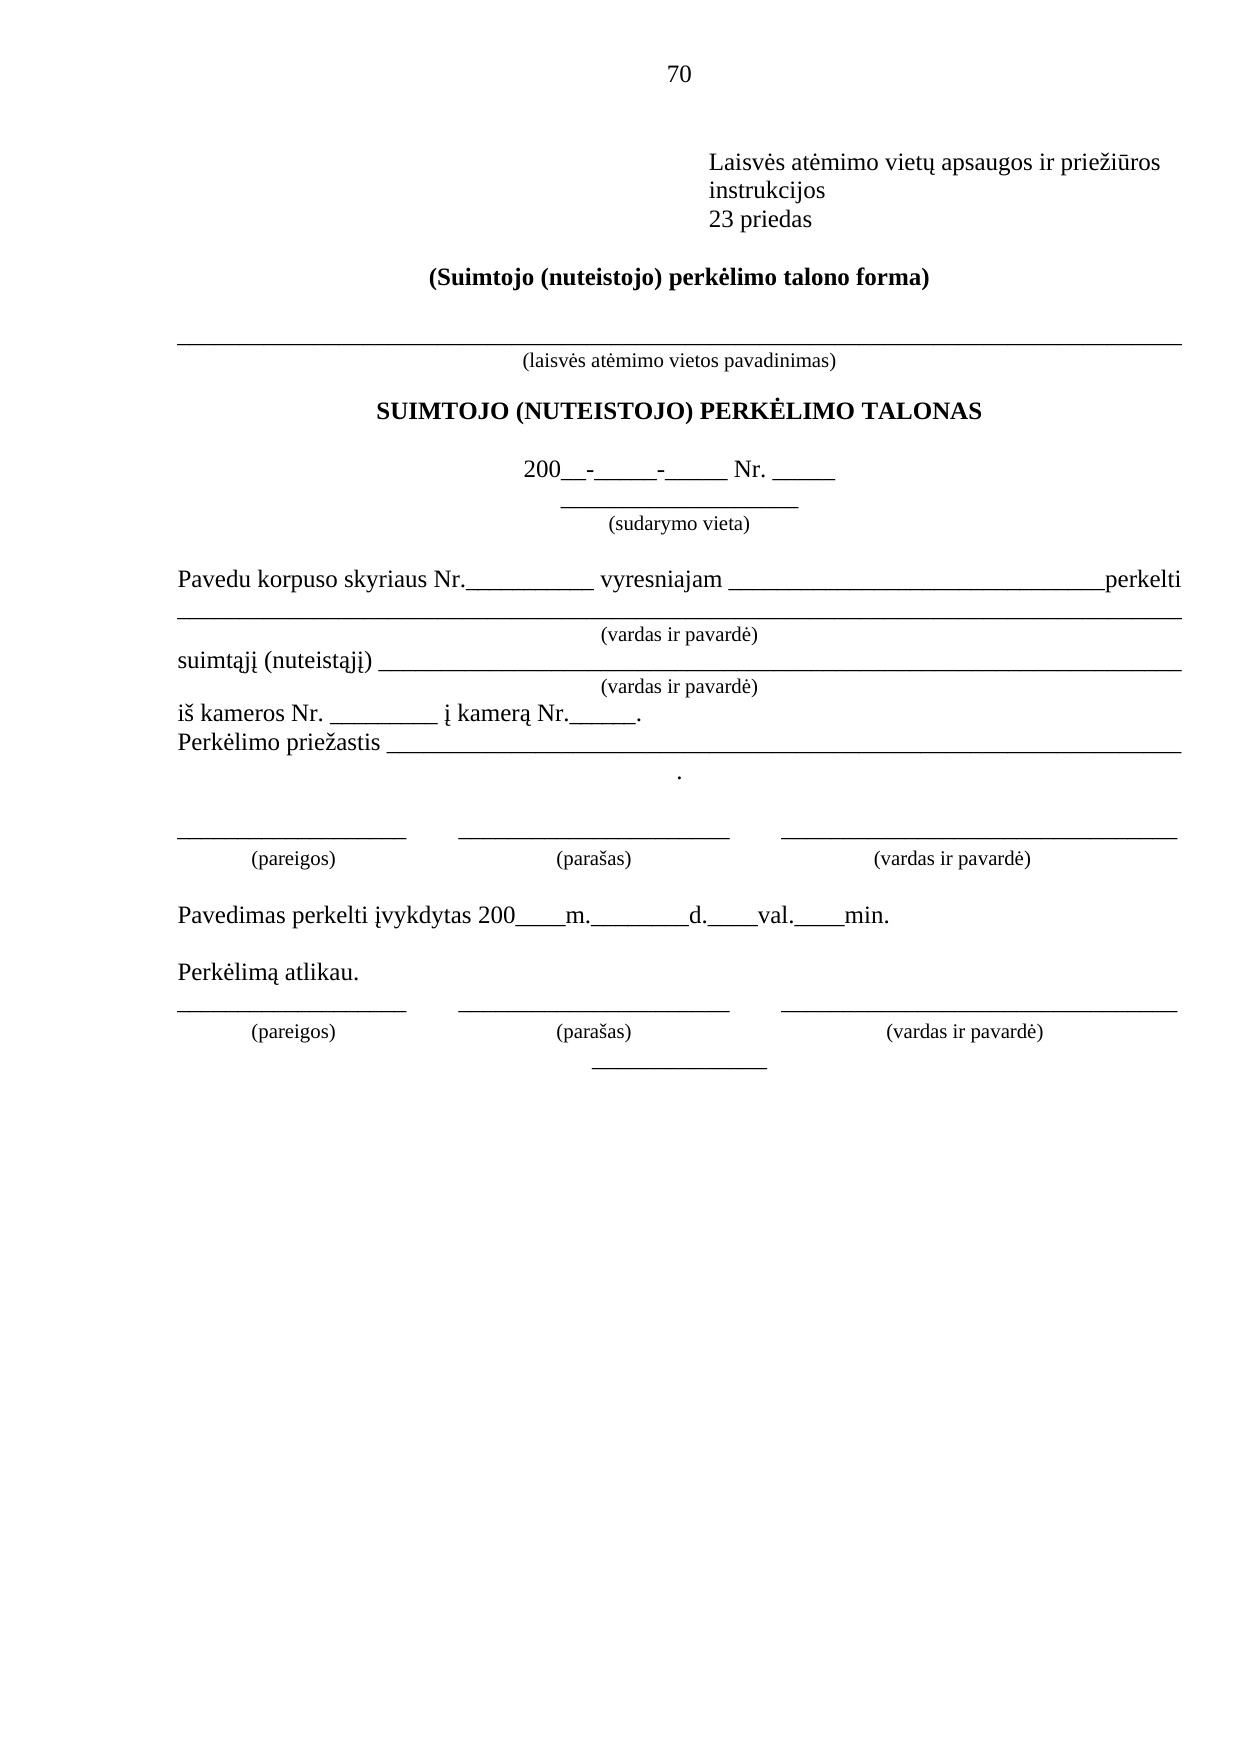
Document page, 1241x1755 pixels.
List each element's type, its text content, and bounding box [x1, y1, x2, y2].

text instrukcijos [177, 176, 1181, 204]
text 200__-_____-_____ Nr. _____ [177, 454, 1181, 482]
text 23 priedas [177, 204, 1181, 233]
text (Suimtojo (nuteistojo) perkėlimo talono forma) [177, 262, 1181, 291]
text iš kameros Nr. į kamerą Nr. . [177, 698, 1181, 727]
text Laisvės atėmimo vietų apsaugos ir priežiūros [177, 147, 1181, 176]
text (vardas ir pavardė) [177, 674, 1181, 698]
text . [177, 756, 1181, 785]
text (pareigos) (parašas) (vardas ir pavardė) [177, 1015, 1181, 1043]
text Perkėlimą atlikau. [177, 957, 1181, 986]
text Perkėlimo priežastis [177, 727, 1181, 756]
text (laisvės atėmimo vietos pavadinimas) [177, 348, 1181, 372]
text Pavedimas perkelti įvykdytas 200____m. d.____val.____min. [177, 900, 1181, 928]
text (sudarymo vieta) [177, 511, 1181, 535]
text Pavedu korpuso skyriaus Nr. vyresniajam perkelti [177, 564, 1181, 593]
text (pareigos) (parašas) (vardas ir pavardė) [177, 842, 1181, 871]
text ___________________ [177, 482, 1181, 511]
text (vardas ir pavardė) [177, 622, 1181, 646]
text ______________ [177, 1043, 1181, 1072]
text SUIMTOJO (NUTEISTOJO) PERKĖLIMO TALONAS [177, 396, 1181, 425]
text suimtąjį (nuteistąjį) [177, 646, 1181, 674]
